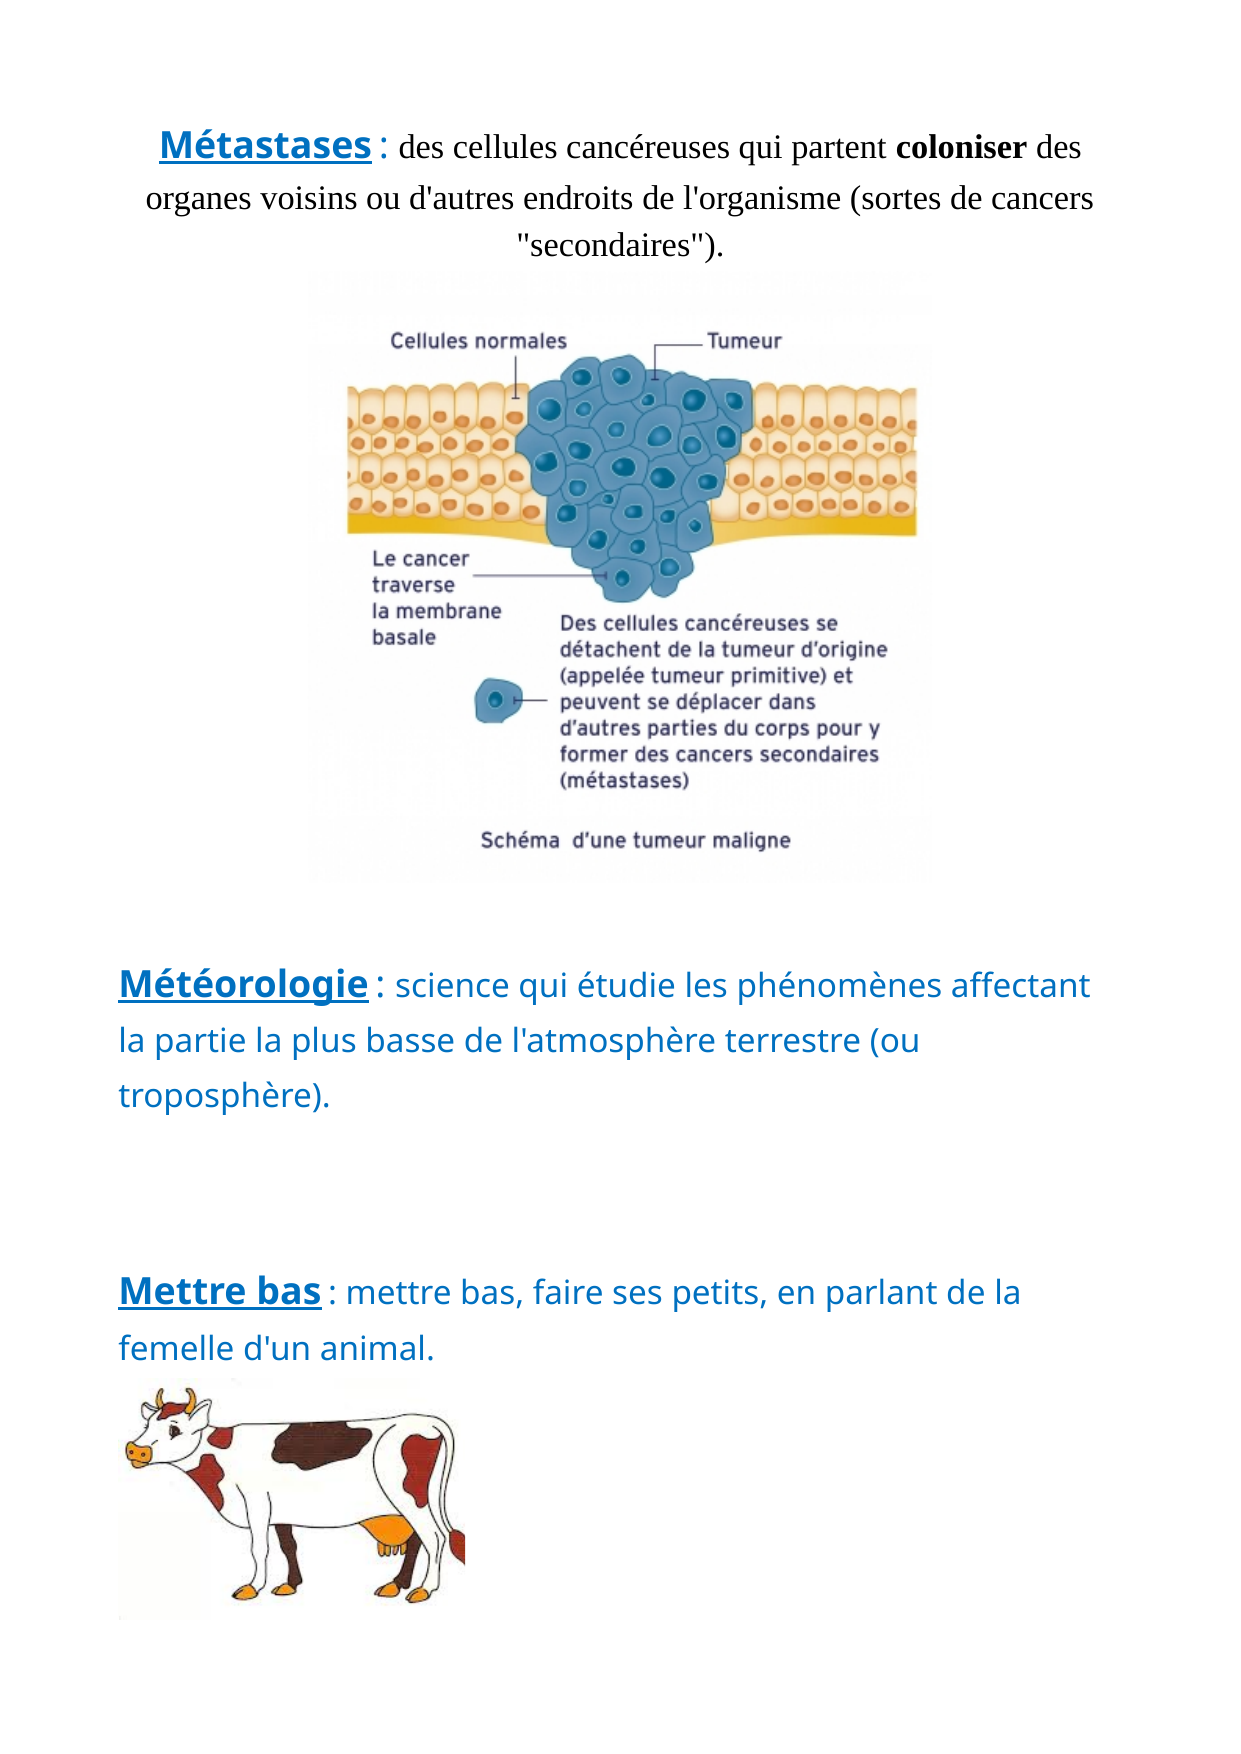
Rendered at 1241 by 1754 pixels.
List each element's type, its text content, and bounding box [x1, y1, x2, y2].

text Météorologie : science qui étudie les phénomènes affectant la partie la plus basse de l'atmosphère terrestre (ou troposphère). [118, 957, 1122, 1117]
text Métastases : des cellules cancéreuses qui partent coloniser des organes voisins ou d'autres endroits de l'organisme (sortes de cancers "secondaires"). [118, 118, 1122, 264]
text Mettre bas : mettre bas, faire ses petits, en parlant de la femelle d'un animal. [118, 1264, 1122, 1370]
picture [307, 271, 933, 883]
picture [118, 1378, 465, 1620]
